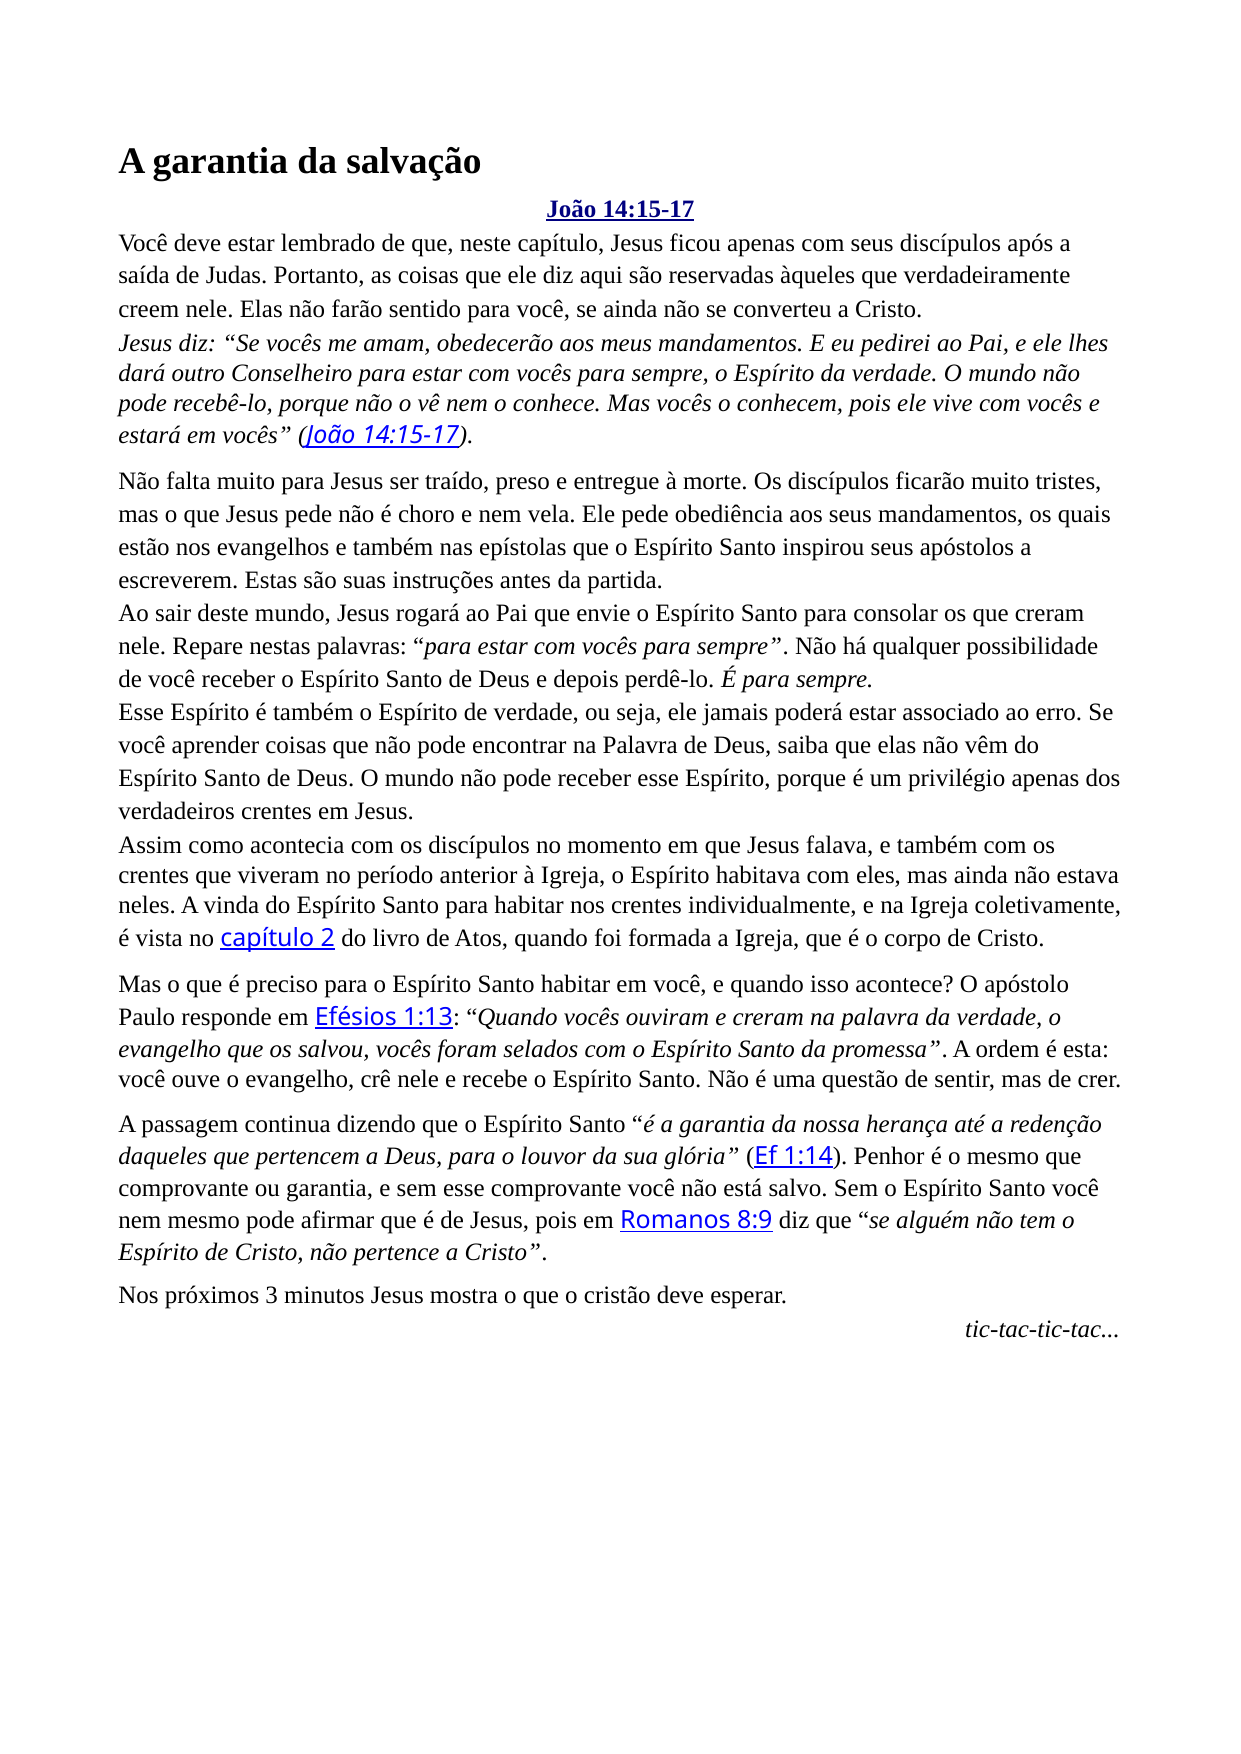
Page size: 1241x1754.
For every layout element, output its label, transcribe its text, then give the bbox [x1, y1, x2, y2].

text Assim como acontecia com os discípulos no momento em que Jesus falava, e também com os crentes que viveram no período anterior à Igreja, o Espírito habitava com eles, mas ainda não estava neles. A vinda do Espírito Santo para habitar nos crentes individualmente, e na Igreja coletivamente, é vista no capítulo 2 do livro de Atos, quando foi formada a Igreja, que é o corpo de Cristo. [118, 829, 1122, 953]
text Você deve estar lembrado de que, neste capítulo, Jesus ficou apenas com seus discípulos após a saída de Judas. Portanto, as coisas que ele diz aqui são reservadas àqueles que verdadeiramente creem nele. Elas não farão sentido para você, se ainda não se converteu a Cristo. [118, 228, 1122, 322]
text Não falta muito para Jesus ser traído, preso e entregue à morte. Os discípulos ficarão muito tristes, mas o que Jesus pede não é choro e nem vela. Ele pede obediência aos seus mandamentos, os quais estão nos evangelhos e também nas epístolas que o Espírito Santo inspirou seus apóstolos a escreverem. Estas são suas instruções antes da partida. [118, 466, 1122, 594]
text Esse Espírito é também o Espírito de verdade, ou seja, ele jamais poderá estar associado ao erro. Se você aprender coisas que não pode encontrar na Palavra de Deus, saiba que elas não vêm do Espírito Santo de Deus. O mundo não pode receber esse Espírito, porque é um privilégio apenas dos verdadeiros crentes em Jesus. [118, 697, 1122, 825]
text João 14:15-17 [118, 194, 1122, 223]
text Jesus diz: “Se vocês me amam, obedecerão aos meus mandamentos. E eu pedirei ao Pai, e ele lhes dará outro Conselheiro para estar com vocês para sempre, o Espírito da verdade. O mundo não pode recebê-lo, porque não o vê nem o conhece. Mas vocês o conhecem, pois ele vive com vocês e estará em vocês” (João 14:15-17). [118, 327, 1122, 451]
text Mas o que é preciso para o Espírito Santo habitar em você, e quando isso acontece? O apóstolo Paulo responde em Efésios 1:13: “Quando vocês ouviram e creram na palavra da verdade, o evangelho que os salvou, vocês foram selados com o Espírito Santo da promessa”. A ordem é esta: você ouve o evangelho, crê nele e recebe o Espírito Santo. Não é uma questão de sentir, mas de crer. [118, 968, 1122, 1093]
text Nos próximos 3 minutos Jesus mostra o que o cristão deve esperar. [118, 1281, 1122, 1309]
subtitle A garantia da salvação [118, 139, 1122, 182]
text A passagem continua dizendo que o Espírito Santo “é a garantia da nossa herança até a redenção daqueles que pertencem a Deus, para o louvor da sua glória” (Ef 1:14). Penhor é o mesmo que comprovante ou garantia, e sem esse comprovante você não está salvo. Sem o Espírito Santo você nem mesmo pode afirmar que é de Jesus, pois em Romanos 8:9 diz que “se alguém não tem o Espírito de Cristo, não pertence a Cristo”. [118, 1107, 1122, 1266]
text tic-tac-tic-tac... [118, 1314, 1122, 1342]
text Ao sair deste mundo, Jesus rogará ao Pai que envie o Espírito Santo para consolar os que creram nele. Repare nestas palavras: “para estar com vocês para sempre”. Não há qualquer possibilidade de você receber o Espírito Santo de Deus e depois perdê-lo. É para sempre. [118, 598, 1122, 693]
